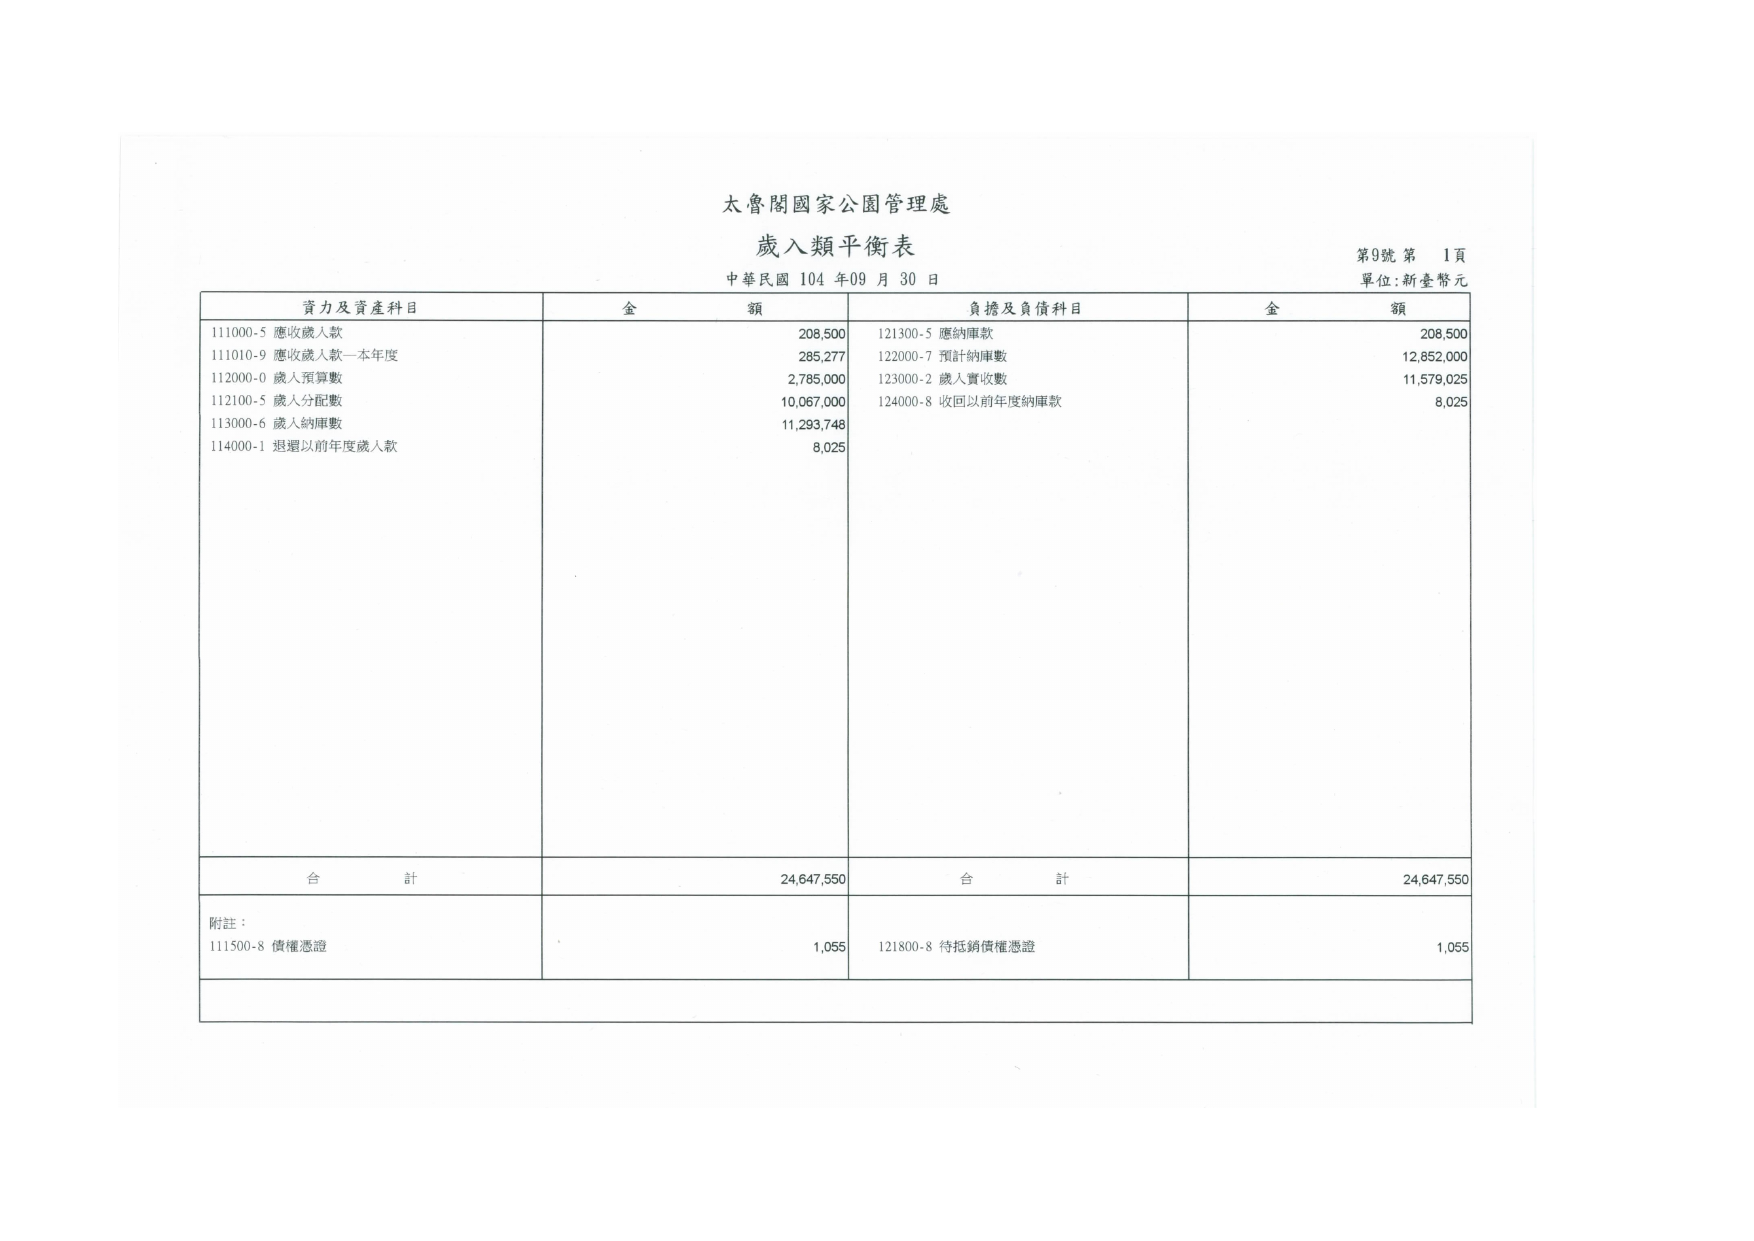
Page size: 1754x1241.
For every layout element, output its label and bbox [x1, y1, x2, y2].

picture [118, 132, 1537, 1108]
